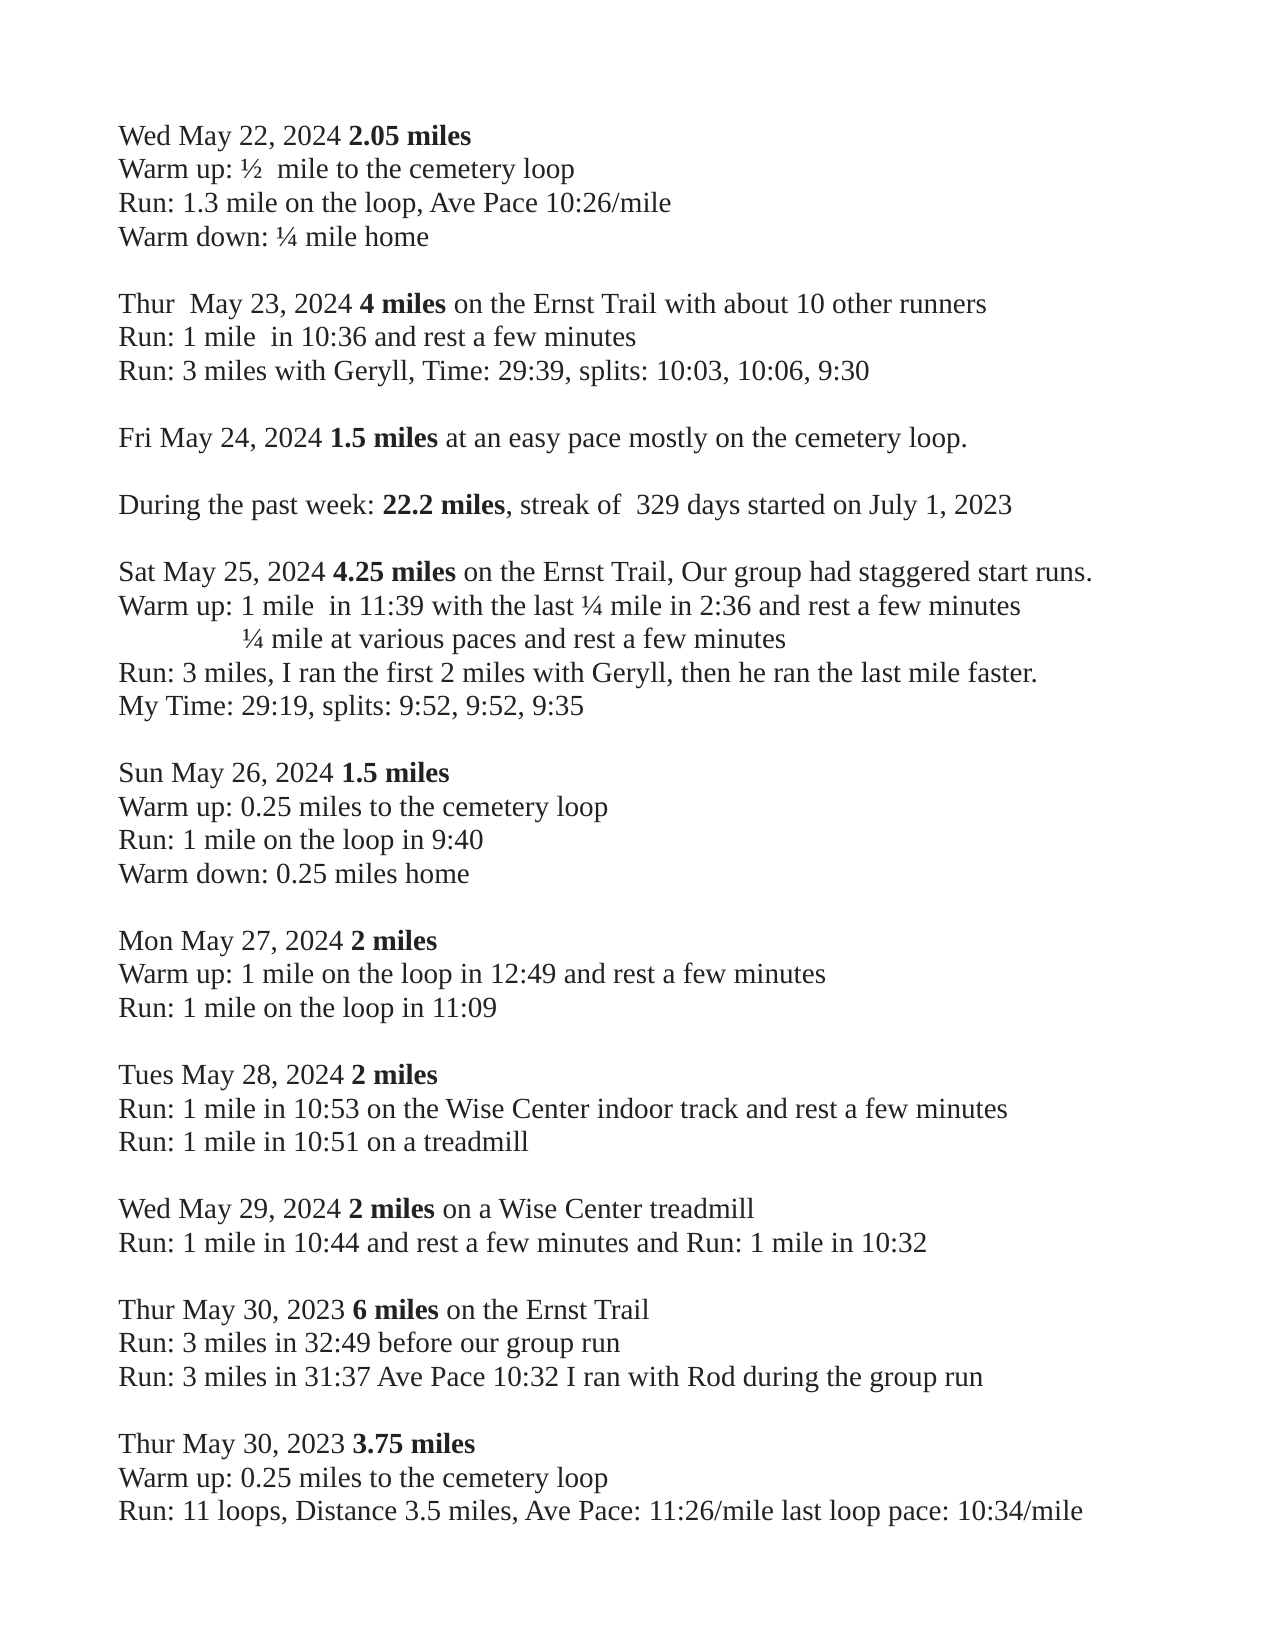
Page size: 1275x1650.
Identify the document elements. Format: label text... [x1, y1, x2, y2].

text Sat May 25, 2024 4.25 miles on the Ernst Trail, Our group had staggered start runs. [118, 554, 1161, 588]
text Wed May 29, 2024 2 miles on a Wise Center treadmill [118, 1191, 1161, 1225]
text My Time: 29:19, splits: 9:52, 9:52, 9:35 [118, 688, 1161, 722]
text ¼ mile at various paces and rest a few minutes [118, 621, 1161, 655]
text Warm down: ¼ mile home [118, 219, 1161, 252]
text Thur May 30, 2023 6 miles on the Ernst Trail [118, 1292, 1161, 1326]
text Run: 1 mile in 10:44 and rest a few minutes and Run: 1 mile in 10:32 [118, 1225, 1161, 1258]
text Thur May 30, 2023 3.75 miles [118, 1426, 1161, 1460]
text Run: 3 miles in 31:37 Ave Pace 10:32 I ran with Rod during the group run [118, 1359, 1161, 1393]
text During the past week: 22.2 miles, streak of 329 days started on July 1, 2023 [118, 487, 1161, 521]
text Warm up: 1 mile in 11:39 with the last ¼ mile in 2:36 and rest a few minutes [118, 588, 1161, 621]
text Warm up: 0.25 miles to the cemetery loop [118, 1460, 1161, 1493]
text Run: 3 miles with Geryll, Time: 29:39, splits: 10:03, 10:06, 9:30 [118, 353, 1161, 386]
text Fri May 24, 2024 1.5 miles at an easy pace mostly on the cemetery loop. [118, 420, 1161, 453]
text Sun May 26, 2024 1.5 miles [118, 755, 1161, 789]
text Run: 1 mile in 10:36 and rest a few minutes [118, 319, 1161, 353]
text Thur May 23, 2024 4 miles on the Ernst Trail with about 10 other runners [118, 286, 1161, 319]
text Tues May 28, 2024 2 miles [118, 1057, 1161, 1091]
text Warm up: ½ mile to the cemetery loop [118, 152, 1161, 185]
text Run: 3 miles in 32:49 before our group run [118, 1326, 1161, 1359]
text Run: 1 mile in 10:51 on a treadmill [118, 1124, 1161, 1158]
text Warm down: 0.25 miles home [118, 856, 1161, 889]
text Run: 1 mile in 10:53 on the Wise Center indoor track and rest a few minutes [118, 1091, 1161, 1124]
text Run: 11 loops, Distance 3.5 miles, Ave Pace: 11:26/mile last loop pace: 10:34/mile [118, 1493, 1161, 1527]
text Warm up: 1 mile on the loop in 12:49 and rest a few minutes [118, 957, 1161, 990]
text Run: 1 mile on the loop in 9:40 [118, 822, 1161, 856]
text Run: 1 mile on the loop in 11:09 [118, 990, 1161, 1024]
text Mon May 27, 2024 2 miles [118, 923, 1161, 957]
text Run: 1.3 mile on the loop, Ave Pace 10:26/mile [118, 185, 1161, 219]
text Wed May 22, 2024 2.05 miles [118, 118, 1161, 152]
text Run: 3 miles, I ran the first 2 miles with Geryll, then he ran the last mile faster. [118, 655, 1161, 688]
text Warm up: 0.25 miles to the cemetery loop [118, 789, 1161, 822]
